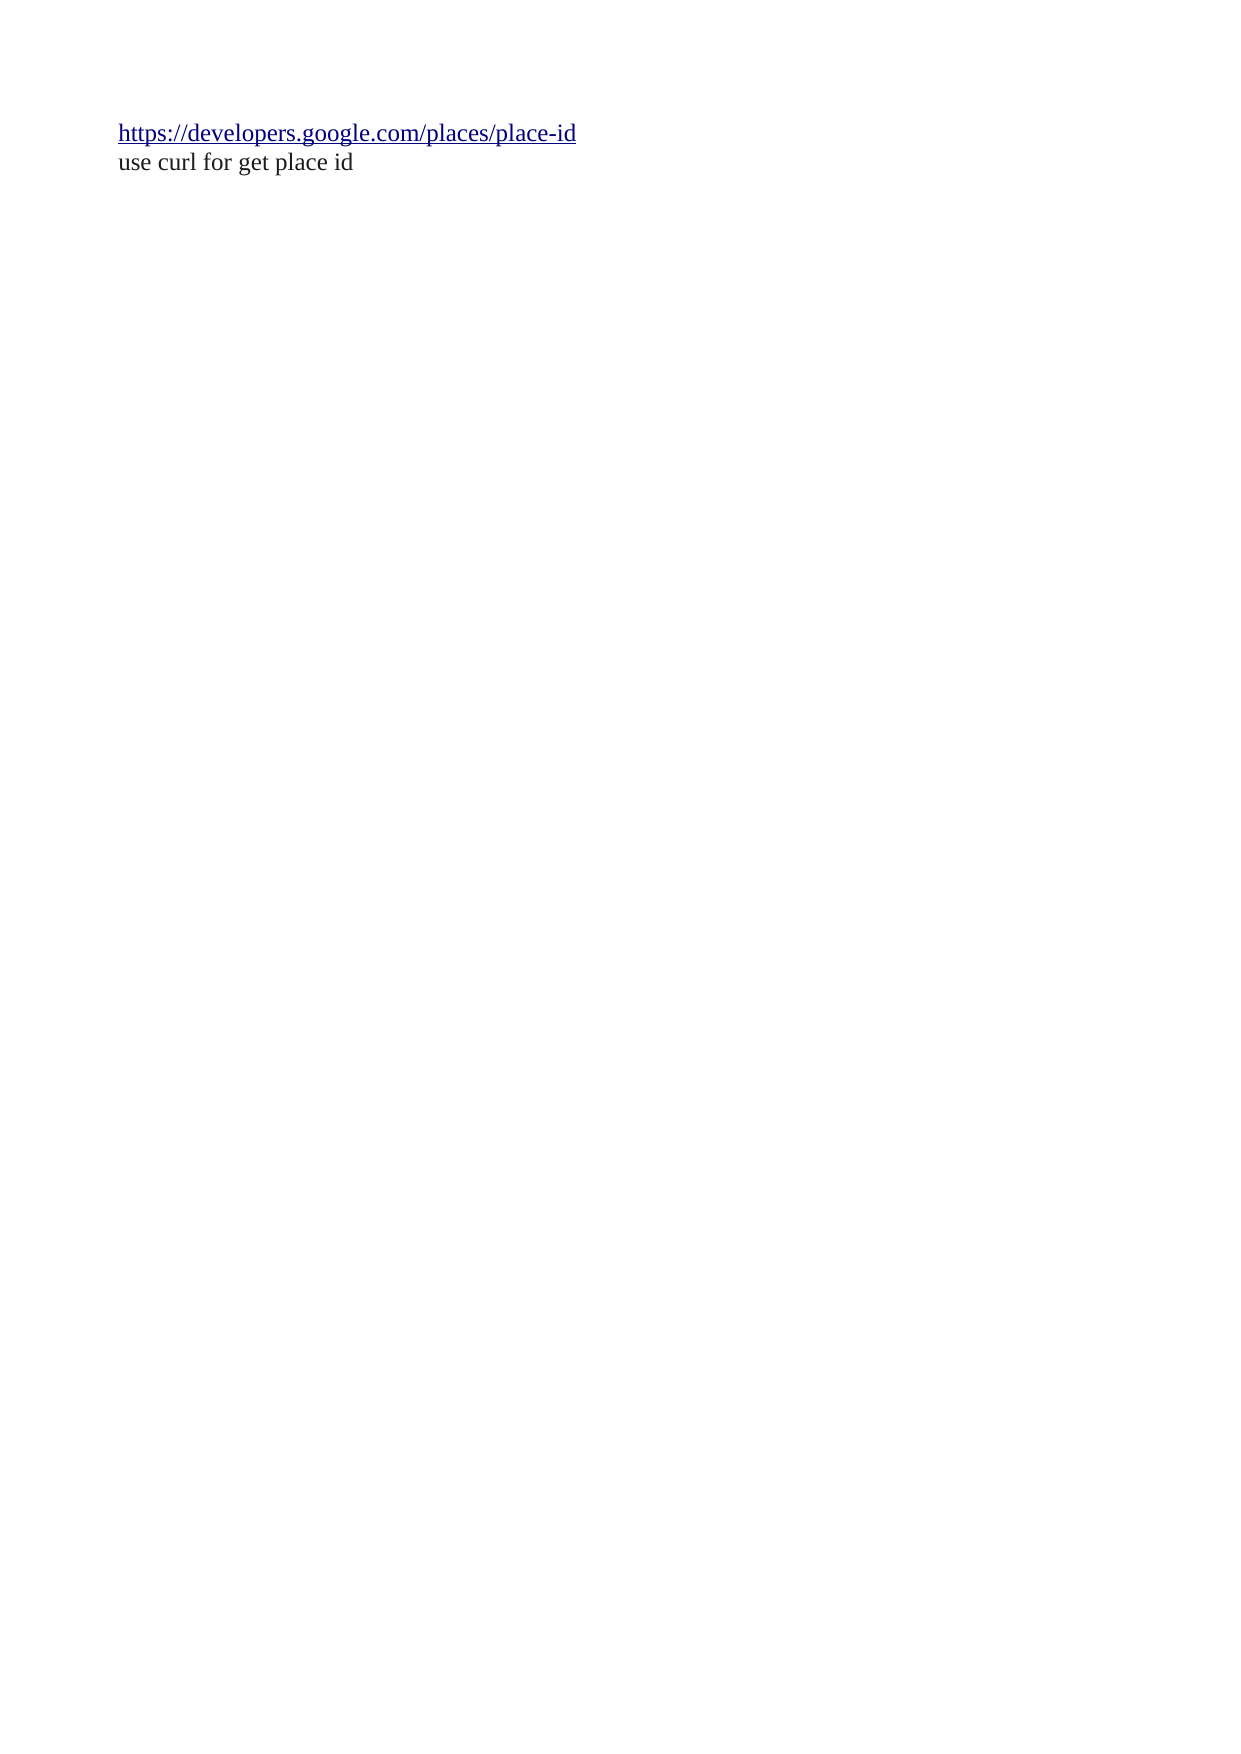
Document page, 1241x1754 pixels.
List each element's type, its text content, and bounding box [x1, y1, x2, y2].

text https://developers.google.com/places/place-id [118, 118, 1122, 147]
text use curl for get place id [118, 147, 1122, 176]
